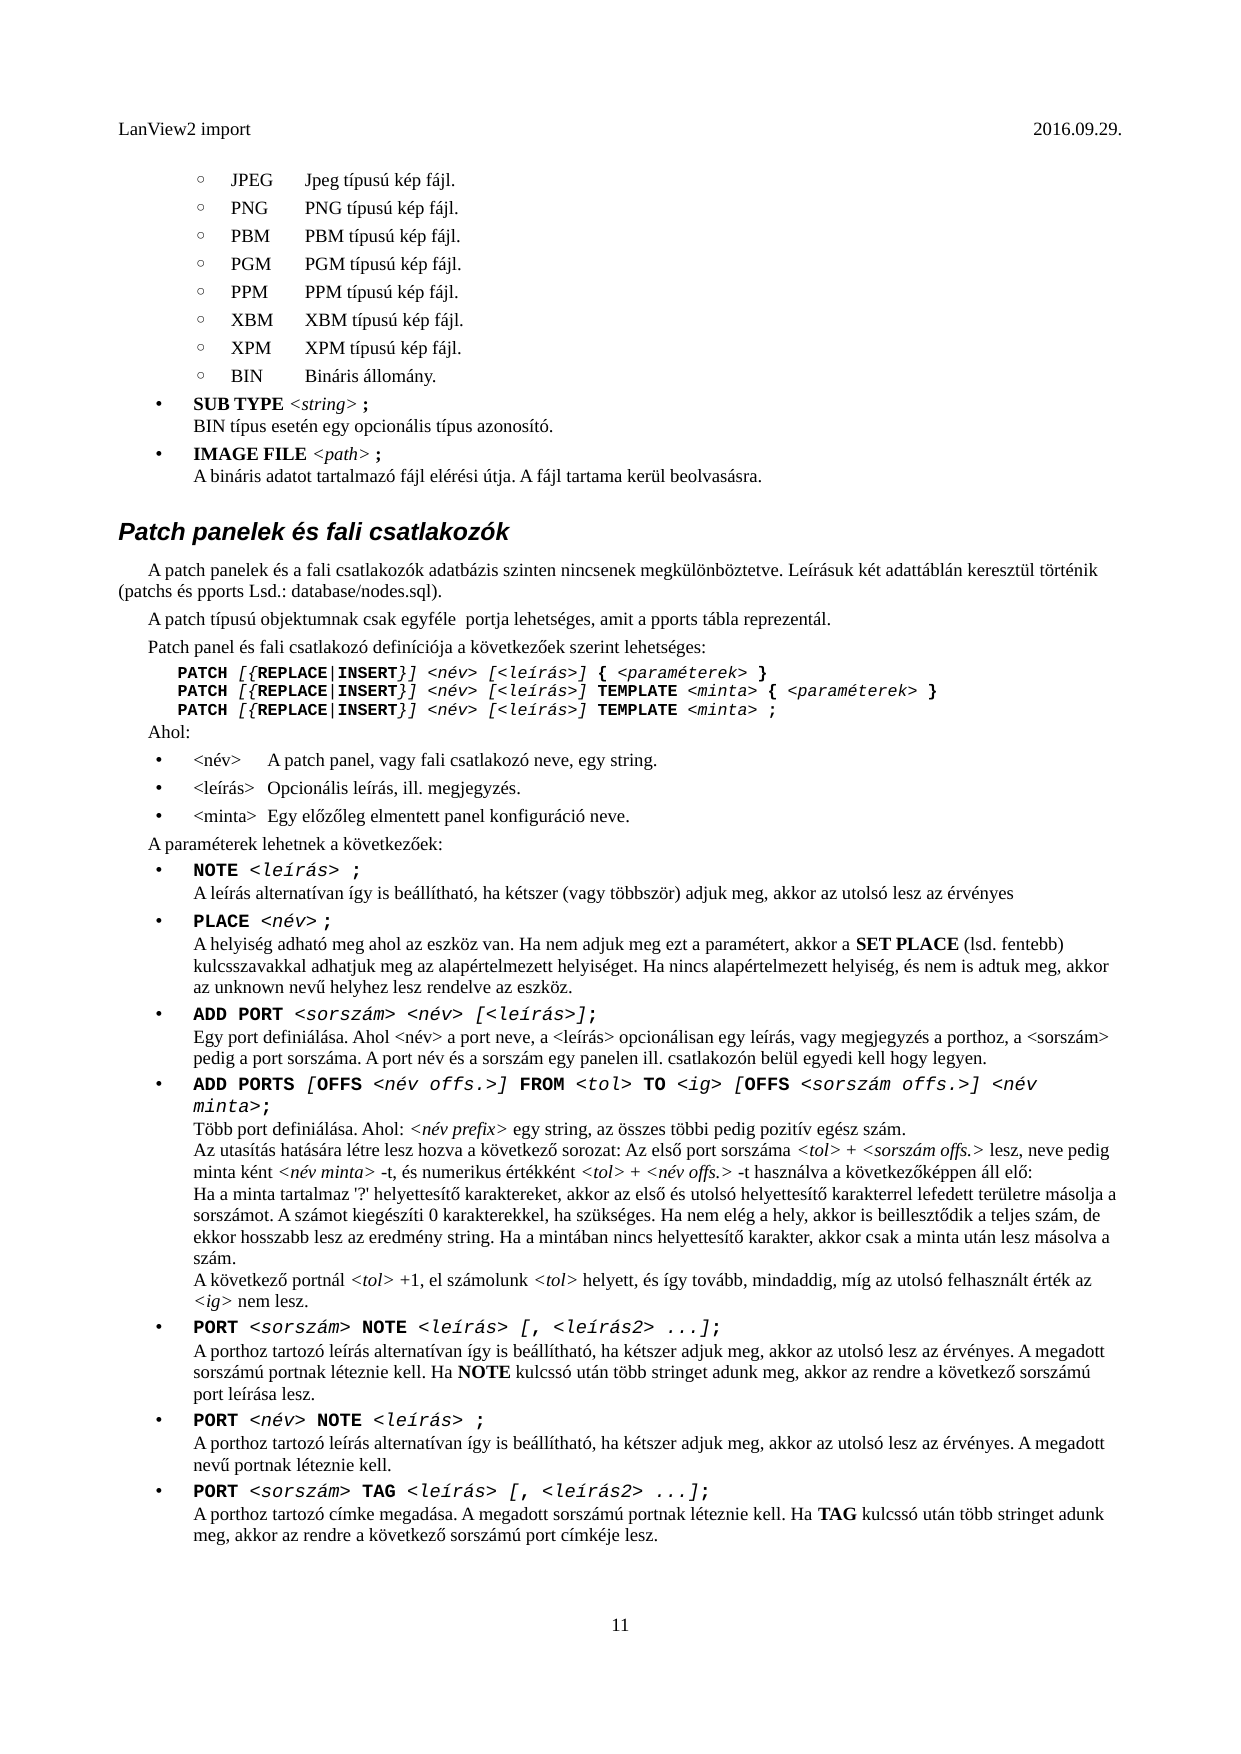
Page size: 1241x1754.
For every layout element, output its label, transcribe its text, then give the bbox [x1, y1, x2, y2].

list PORT <sorszám> TAG <leírás> [, <leírás2> ...]; A porthoz tartozó címke megadása. A megadott sorszámú portnak léteznie kell. Ha TAG kulcssó után több stringet adunk meg, akkor az rendre a következő sorszámú port címkéje lesz. [156, 1481, 1122, 1546]
text PATCH [{REPLACE|INSERT}] <név> [<leírás>] TEMPLATE <minta> ; [177, 702, 1122, 721]
list PGM PGM típusú kép fájl. [193, 253, 1122, 275]
list IMAGE FILE <path> ; A bináris adatot tartalmazó fájl elérési útja. A fájl tartama kerül beolvasásra. [156, 443, 1122, 486]
list PORT <név> NOTE <leírás> ; A porthoz tartozó leírás alternatívan így is beállítható, ha kétszer adjuk meg, akkor az utolsó lesz az érvényes. A megadott nevű portnak léteznie kell. [156, 1411, 1122, 1475]
text A paraméterek lehetnek a következőek: [118, 833, 1122, 854]
list NOTE <leírás> ; A leírás alternatívan így is beállítható, ha kétszer (vagy többször) adjuk meg, akkor az utolsó lesz az érvényes [156, 861, 1122, 904]
text Patch panel és fali csatlakozó definíciója a következőek szerint lehetséges: [118, 636, 1122, 658]
list PPM PPM típusú kép fájl. [193, 281, 1122, 303]
list XBM XBM típusú kép fájl. [193, 309, 1122, 331]
subtitle Patch panelek és fali csatlakozók [118, 517, 1122, 546]
list BIN Bináris állomány. [193, 365, 1122, 387]
list XPM XPM típusú kép fájl. [193, 337, 1122, 359]
text A patch panelek és a fali csatlakozók adatbázis szinten nincsenek megkülönböztetve. Leírásuk két adattáblán keresztül történik (patchs és pports Lsd.: database/nodes.sql). [118, 558, 1122, 602]
text PATCH [{REPLACE|INSERT}] <név> [<leírás>] TEMPLATE <minta> { <paraméterek> } [177, 683, 1122, 702]
list PORT <sorszám> NOTE <leírás> [, <leírás2> ...]; A porthoz tartozó leírás alternatívan így is beállítható, ha kétszer adjuk meg, akkor az utolsó lesz az érvényes. A megadott sorszámú portnak léteznie kell. Ha NOTE kulcssó után több stringet adunk meg, akkor az rendre a következő sorszámú port leírása lesz. [156, 1318, 1122, 1404]
list <leírás> Opcionális leírás, ill. megjegyzés. [156, 777, 1122, 798]
list PNG PNG típusú kép fájl. [193, 197, 1122, 219]
list ADD PORT <sorszám> <név> [<leírás>]; Egy port definiálása. Ahol <név> a port neve, a <leírás> opcionálisan egy leírás, vagy megjegyzés a porthoz, a <sorszám> pedig a port sorszáma. A port név és a sorszám egy panelen ill. csatlakozón belül egyedi kell hogy legyen. [156, 1004, 1122, 1069]
list JPEG Jpeg típusú kép fájl. [193, 169, 1122, 191]
text PATCH [{REPLACE|INSERT}] <név> [<leírás>] { <paraméterek> } [177, 664, 1122, 683]
list PLACE <név> ; A helyiség adható meg ahol az eszköz van. Ha nem adjuk meg ezt a paramétert, akkor a SET PLACE (lsd. fentebb) kulcsszavakkal adhatjuk meg az alapértelmezett helyiséget. Ha nincs alapértelmezett helyiség, és nem is adtuk meg, akkor az unknown nevű helyhez lesz rendelve az eszköz. [156, 910, 1122, 998]
list SUB TYPE <string> ; BIN típus esetén egy opcionális típus azonosító. [156, 393, 1122, 436]
list ADD PORTS [OFFS <név offs.>] FROM <tol> TO <ig> [OFFS <sorszám offs.>] <név minta>; Több port definiálása. Ahol: <név prefix> egy string, az összes többi pedig pozitív egész szám. Az utasítás hatására létre lesz hozva a következő sorozat: Az első port sorszáma <tol> + <sorszám offs.> lesz, neve pedig minta ként <név minta> -t, és numerikus értékként <tol> + <név offs.> -t használva a következőképpen áll elő: Ha a minta tartalmaz '?' helyettesítő karaktereket, akkor az első és utolsó helyettesítő karakterrel lefedett területre másolja a sorszámot. A számot kiegészíti 0 karakterekkel, ha szükséges. Ha nem elég a hely, akkor is beillesztődik a teljes szám, de ekkor hosszabb lesz az eredmény string. Ha a mintában nincs helyettesítő karakter, akkor csak a minta után lesz másolva a szám. A következő portnál <tol> +1, el számolunk <tol> helyett, és így tovább, mindaddig, míg az utolsó felhasznált érték az <ig> nem lesz. [156, 1075, 1122, 1312]
text A patch típusú objektumnak csak egyféle portja lehetséges, amit a pports tábla reprezentál. [118, 608, 1122, 630]
list PBM PBM típusú kép fájl. [193, 225, 1122, 247]
text Ahol: [118, 721, 1122, 742]
list <név> A patch panel, vagy fali csatlakozó neve, egy string. [156, 749, 1122, 770]
list <minta> Egy előzőleg elmentett panel konfiguráció neve. [156, 805, 1122, 826]
